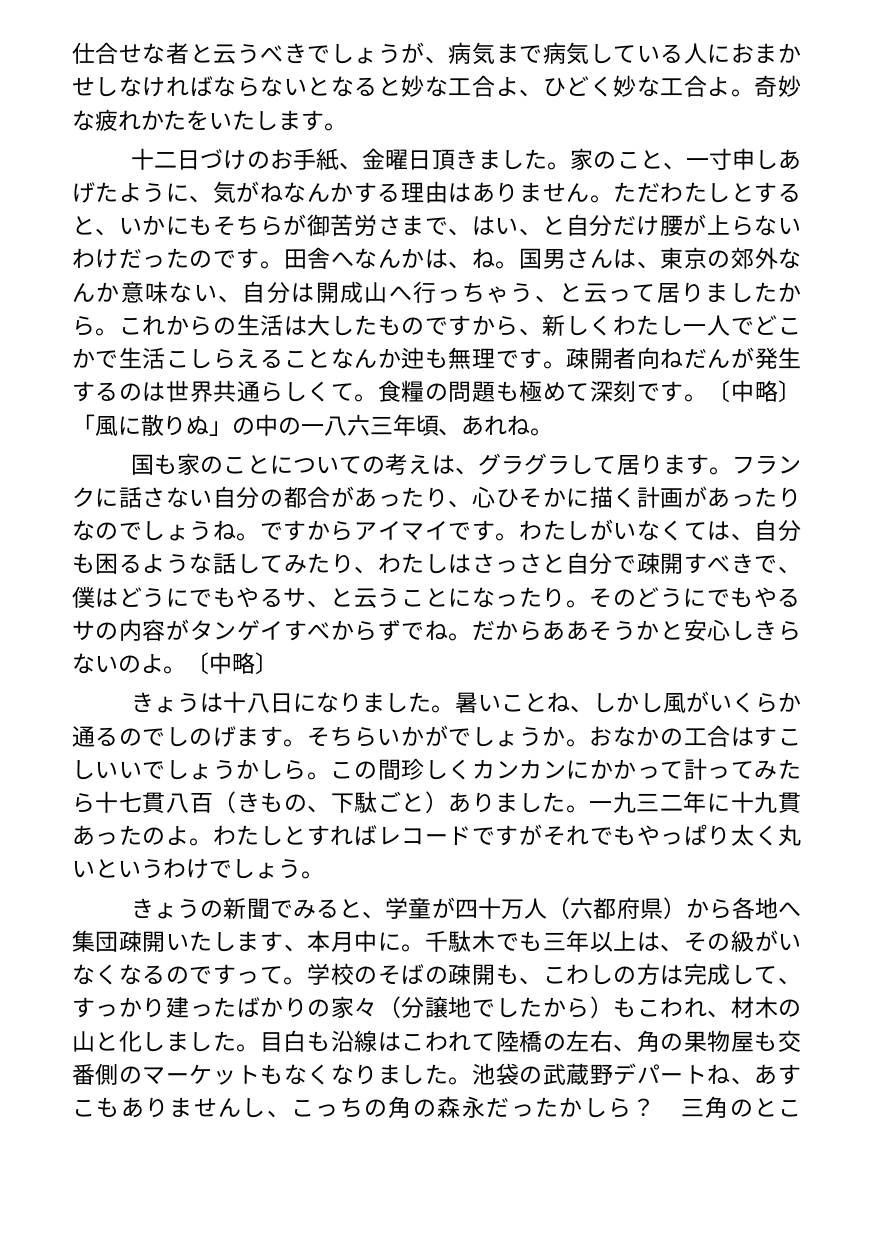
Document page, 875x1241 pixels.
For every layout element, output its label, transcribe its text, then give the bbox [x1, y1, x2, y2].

text 十二日づけのお手紙、金曜日頂きました。家のこと、一寸申しあげたように、気がねなんかする理由はありません。ただわたしとすると、いかにもそちらが御苦労さまで、はい、と自分だけ腰が上らないわけだったのです。田舎へなんかは、ね。国男さんは、東京の郊外なんか意味ない、自分は開成山へ行っちゃう、と云って居りましたから。これからの生活は大したものですから、新しくわたし一人でどこかで生活こしらえることなんか迚も無理です。疎開者向ねだんが発生するのは世界共通らしくて。食糧の問題も極めて深刻です。〔中略〕「風に散りぬ」の中の一八六三年頃、あれね。 [72, 142, 802, 441]
text きょうは十八日になりました。暑いことね、しかし風がいくらか通るのでしのげます。そちらいかがでしょうか。おなかの工合はすこしいいでしょうかしら。この間珍しくカンカンにかかって計ってみたら十七貫八百（きもの、下駄ごと）ありました。一九三二年に十九貫あったのよ。わたしとすればレコードですがそれでもやっぱり太く丸いというわけでしょう。 [72, 685, 802, 884]
text 仕合せな者と云うべきでしょうが、病気まで病気している人におまかせしなければならないとなると妙な工合よ、ひどく妙な工合よ。奇妙な疲れかたをいたします。 [72, 36, 802, 136]
text きょうの新聞でみると、学童が四十万人（六都府県）から各地へ集団疎開いたします、本月中に。千駄木でも三年以上は、その級がいなくなるのですって。学校のそばの疎開も、こわしの方は完成して、すっかり建ったばかりの家々（分譲地でしたから）もこわれ、材木の山と化しました。目白も沿線はこわれて陸橋の左右、角の果物屋も交番側のマーケットもなくなりました。池袋の武蔵野デパートね、あすこもありませんし、こっちの角の森永だったかしら？ 三角のとこ [72, 891, 802, 1123]
text 国も家のことについての考えは、グラグラして居ります。フランクに話さない自分の都合があったり、心ひそかに描く計画があったりなのでしょうね。ですからアイマイです。わたしがいなくては、自分も困るような話してみたり、わたしはさっさと自分で疎開すべきで、僕はどうにでもやるサ、と云うことになったり。そのどうにでもやるサの内容がタンゲイすべからずでね。だからああそうかと安心しきらないのよ。〔中略〕 [72, 447, 802, 679]
